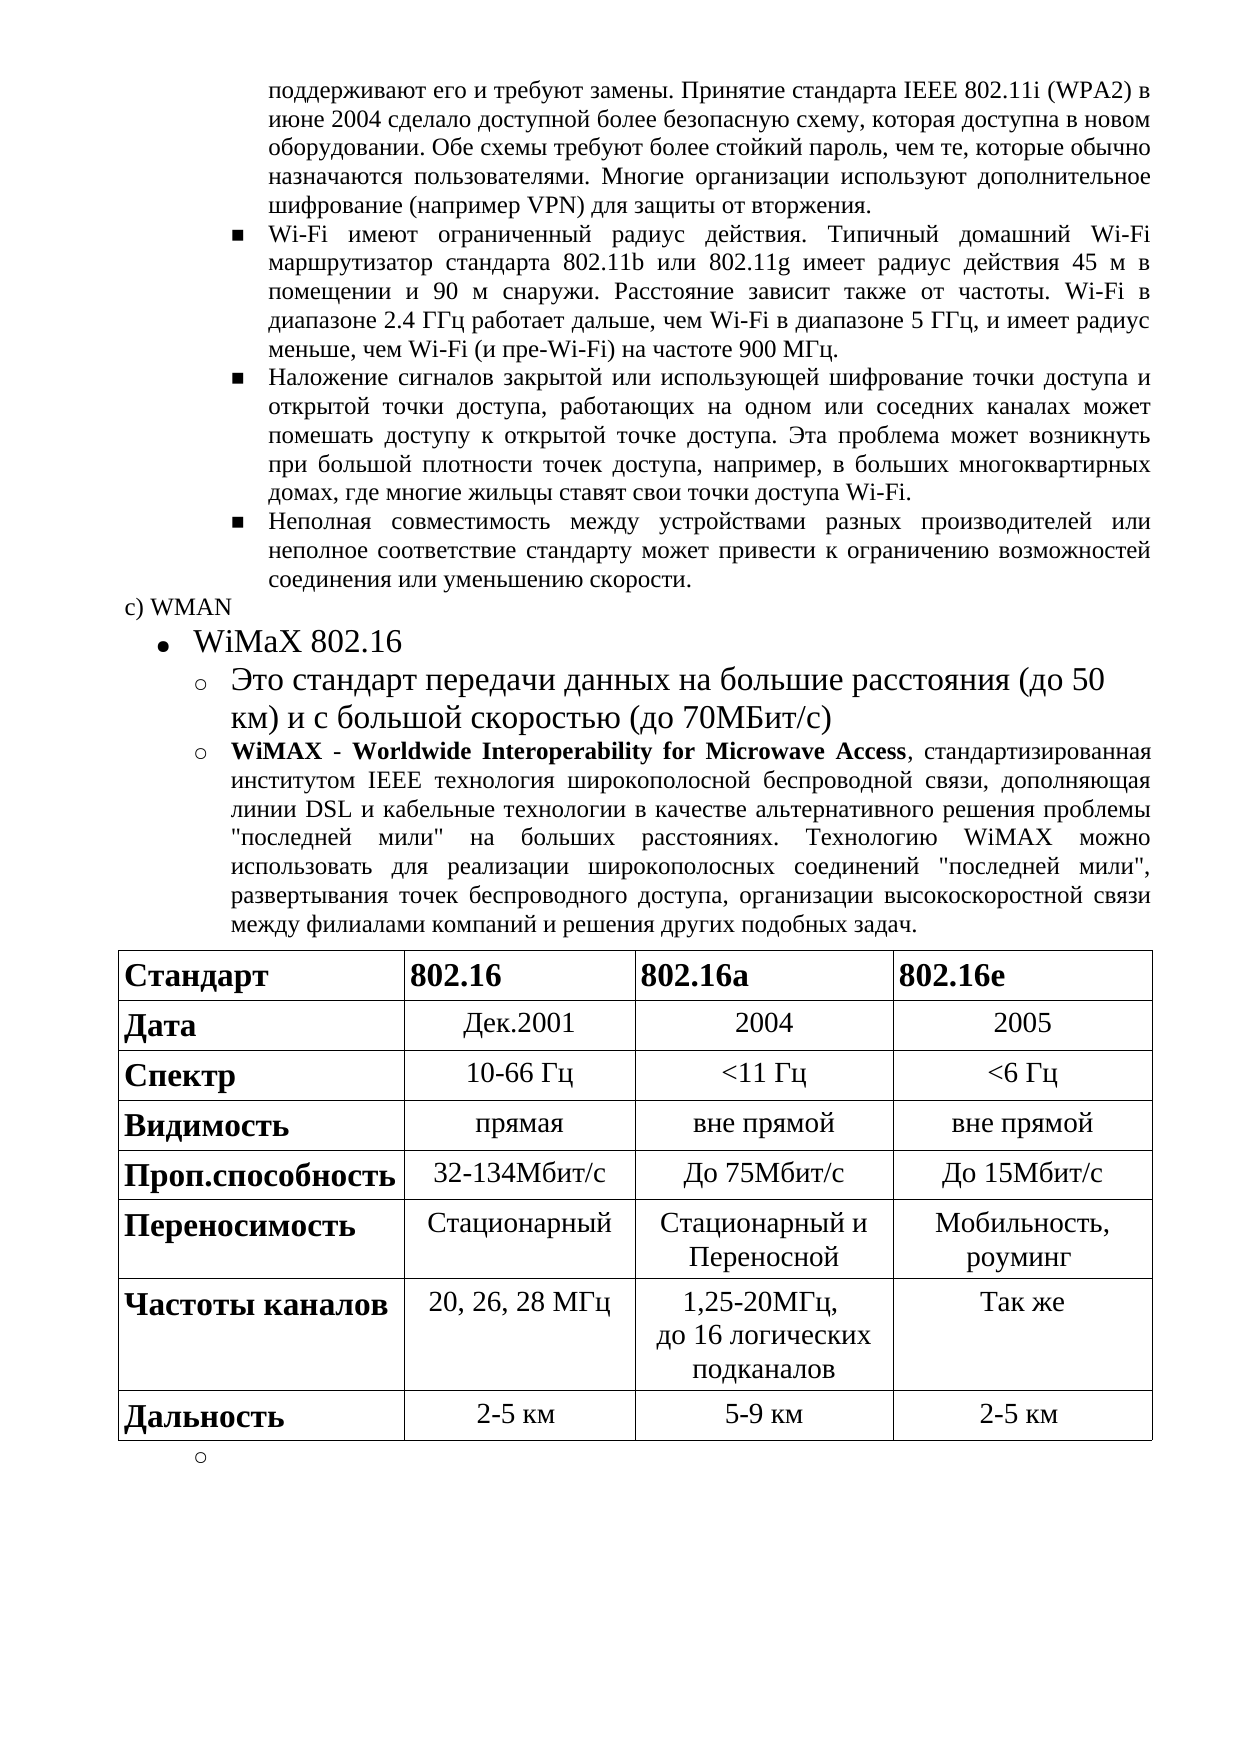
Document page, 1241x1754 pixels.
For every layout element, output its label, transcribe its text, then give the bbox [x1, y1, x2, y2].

table_cell вне прямой [636, 1101, 893, 1149]
list Wi-Fi имеют ограниченный радиус действия. Типичный домашний Wi-Fi маршрутизатор стандарта 802.11b или 802.11g имеет радиус действия 45 м в помещении и 90 м снаружи. Расстояние зависит также от частоты. Wi-Fi в диапазоне 2.4 ГГц работает дальше, чем Wi-Fi в диапазоне 5 ГГц, и имеет радиус меньше, чем Wi-Fi (и пре-Wi-Fi) на частоте 900 МГц. [231, 219, 1152, 362]
table_cell 10-66 Гц [405, 1051, 635, 1099]
table_cell Дальность [119, 1391, 404, 1440]
table_cell <11 Гц [636, 1051, 893, 1099]
list WiMAX - Worldwide Interoperability for Microwave Access, стандартизированная институтом IEEE технология широкополосной беспроводной связи, дополняющая линии DSL и кабельные технологии в качестве альтернативного решения проблемы "последней мили" на больших расстояниях. Технологию WiMAX можно использовать для реализации широкополосных соединений "последней мили", развертывания точек беспроводного доступа, организации высокоскоростной связи между филиалами компаний и решения других подобных задач. [193, 736, 1152, 937]
list WiMaX 802.16 [156, 621, 1152, 659]
table_cell 1,25-20МГц, до 16 логических подканалов [636, 1279, 893, 1390]
table_cell 20, 26, 28 МГц [405, 1279, 635, 1390]
list поддерживают его и требуют замены. Принятие стандарта IEEE 802.11i (WPA2) в июне 2004 сделало доступной более безопасную схему, которая доступна в новом оборудовании. Обе схемы требуют более стойкий пароль, чем те, которые обычно назначаются пользователями. Многие организации используют дополнительное шифрование (например VPN) для защиты от вторжения. [231, 75, 1152, 219]
table_cell До 75Мбит/с [636, 1151, 893, 1199]
table_cell Частоты каналов [119, 1279, 404, 1390]
list WMAN [118, 592, 1152, 621]
table_cell 2005 [894, 1001, 1152, 1050]
table_cell 2004 [636, 1001, 893, 1050]
table_cell прямая [405, 1101, 635, 1149]
table_cell Дек.2001 [405, 1001, 635, 1050]
table_cell Стационарный и Переносной [636, 1200, 893, 1278]
list Наложение сигналов закрытой или использующей шифрование точки доступа и открытой точки доступа, работающих на одном или соседних каналах может помешать доступу к открытой точке доступа. Эта проблема может возникнуть при большой плотности точек доступа, например, в больших многоквартирных домах, где многие жильцы ставят свои точки доступа Wi-Fi. [231, 362, 1152, 506]
table_header 802.16е [894, 951, 1152, 1000]
table_header 802.16 [405, 951, 635, 1000]
table_cell <6 Гц [894, 1051, 1152, 1099]
table_cell Дата [119, 1001, 404, 1050]
table_header 802.16а [636, 951, 893, 1000]
table_cell Спектр [119, 1051, 404, 1099]
table_cell 2-5 км [894, 1391, 1152, 1440]
table_cell Видимость [119, 1101, 404, 1149]
table_cell Переносимость [119, 1200, 404, 1278]
list Это стандарт передачи данных на большие расстояния (до 50 км) и с большой скоростью (до 70МБит/с) [193, 659, 1152, 736]
table_cell вне прямой [894, 1101, 1152, 1149]
table_cell 32-134Мбит/с [405, 1151, 635, 1199]
table_cell До 15Мбит/с [894, 1151, 1152, 1199]
table_cell Проп.способность [119, 1151, 404, 1199]
table_cell Мобильность, роуминг [894, 1200, 1152, 1278]
table_cell Стационарный [405, 1200, 635, 1278]
table_header Стандарт [119, 951, 404, 1000]
table_cell 2-5 км [405, 1391, 635, 1440]
table_cell Так же [894, 1279, 1152, 1390]
table_cell 5-9 км [636, 1391, 893, 1440]
list Неполная совместимость между устройствами разных производителей или неполное соответствие стандарту может привести к ограничению возможностей соединения или уменьшению скорости. [231, 506, 1152, 592]
